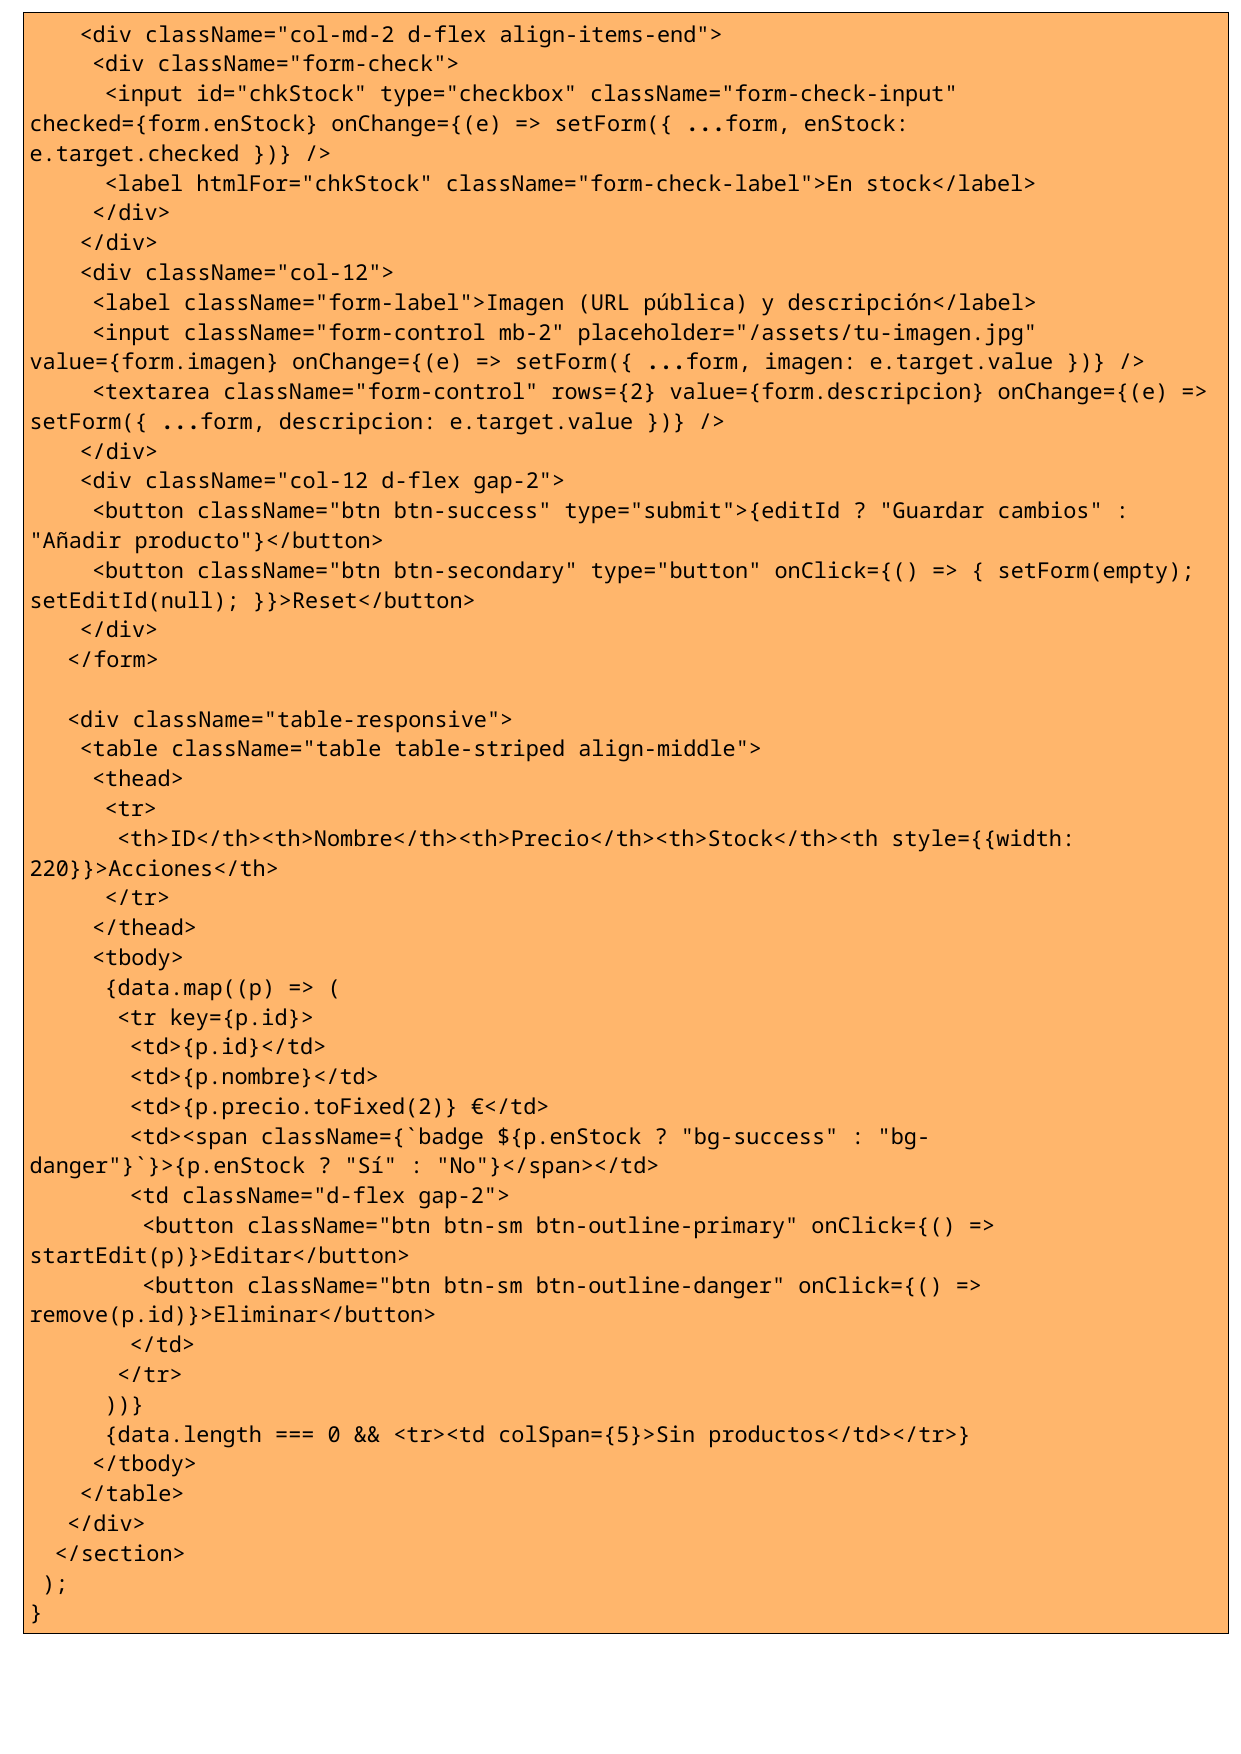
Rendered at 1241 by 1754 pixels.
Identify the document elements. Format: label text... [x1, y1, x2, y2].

table_header <div className="col-md-2 d-flex align-items-end"> <div className="form-check"> <input id="chkStock" type="checkbox" className="form-check-input" checked={form.enStock} onChange={(e) => setForm({ ...form, enStock: e.target.checked })} /> <label htmlFor="chkStock" className="form-check-label">En stock</label> </div> </div> <div className="col-12"> <label className="form-label">Imagen (URL pública) y descripción</label> <input className="form-control mb-2" placeholder="/assets/tu-imagen.jpg" value={form.imagen} onChange={(e) => setForm({ ...form, imagen: e.target.value })} /> <textarea className="form-control" rows={2} value={form.descripcion} onChange={(e) => setForm({ ...form, descripcion: e.target.value })} /> </div> <div className="col-12 d-flex gap-2"> <button className="btn btn-success" type="submit">{editId ? "Guardar cambios" : "Añadir producto"}</button> <button className="btn btn-secondary" type="button" onClick={() => { setForm(empty); setEditId(null); }}>Reset</button> </div> </form> <div className="table-responsive"> <table className="table table-striped align-middle"> <thead> <tr> <th>ID</th><th>Nombre</th><th>Precio</th><th>Stock</th><th style={{width: 220}}>Acciones</th> </tr> </thead> <tbody> {data.map((p) => ( <tr key={p.id}> <td>{p.id}</td> <td>{p.nombre}</td> <td>{p.precio.toFixed(2)} €</td> <td><span className={`badge ${p.enStock ? "bg-success" : "bg-danger"}`}>{p.enStock ? "Sí" : "No"}</span></td> <td className="d-flex gap-2"> <button className="btn btn-sm btn-outline-primary" onClick={() => startEdit(p)}>Editar</button> <button className="btn btn-sm btn-outline-danger" onClick={() => remove(p.id)}>Eliminar</button> </td> </tr> ))} {data.length === 0 && <tr><td colSpan={5}>Sin productos</td></tr>} </tbody> </table> </div> </section> ); } [24, 13, 1228, 1633]
